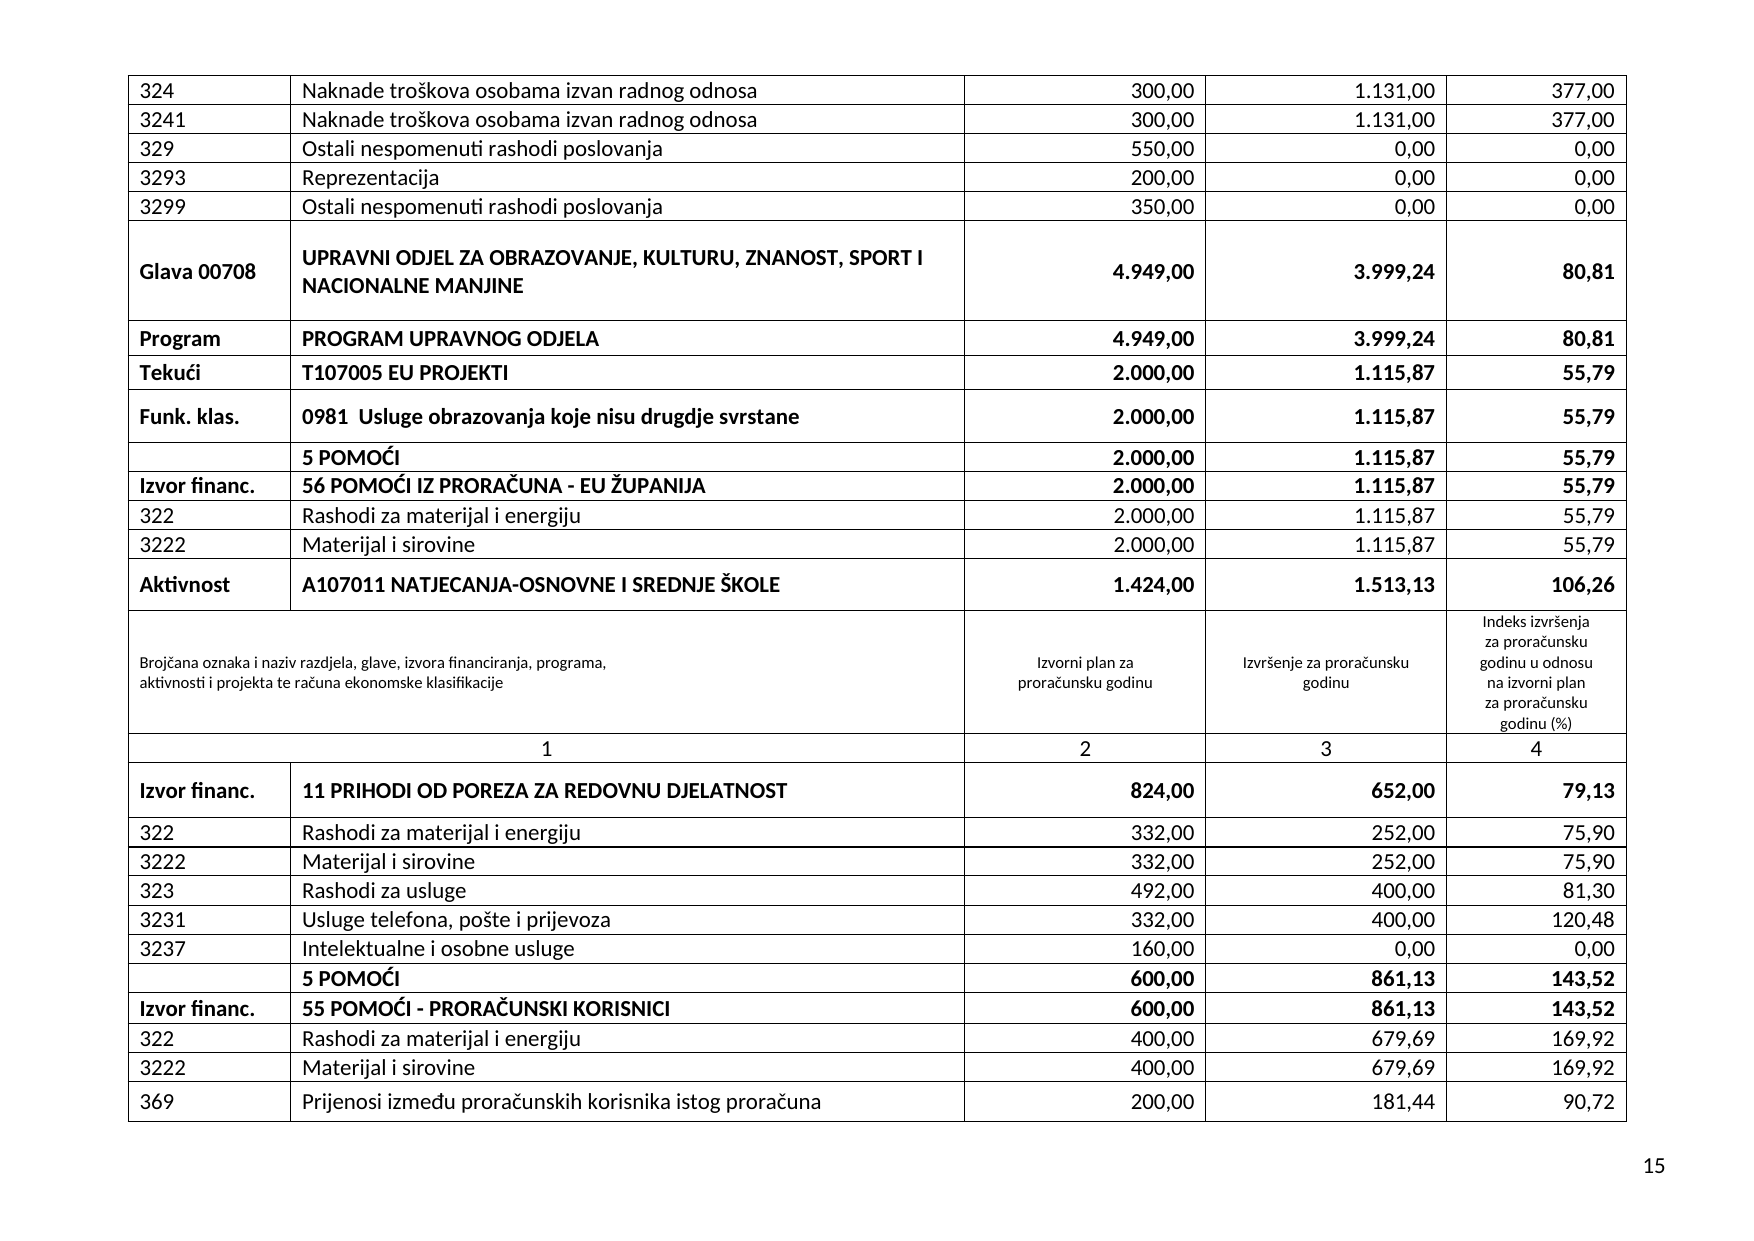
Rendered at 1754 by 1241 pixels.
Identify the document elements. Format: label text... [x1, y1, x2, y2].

table_cell Indeks izvršenja za proračunsku godinu u odnosu na izvorni plan za proračunsku godinu (%) [1447, 611, 1626, 733]
table_cell 0981 Usluge obrazovanja koje nisu drugdje svrstane [291, 390, 964, 442]
table_cell 0,00 [1447, 935, 1626, 963]
table_cell 0,00 [1206, 192, 1446, 220]
table_cell Naknade troškova osobama izvan radnog odnosa [291, 76, 964, 104]
table_cell 300,00 [965, 105, 1205, 133]
table_cell 2.000,00 [965, 443, 1205, 471]
table_cell [129, 443, 290, 471]
table_cell 0,00 [1206, 163, 1446, 191]
table_cell 1.513,13 [1206, 559, 1446, 610]
table_cell 55 POMOĆI - PRORAČUNSKI KORISNICI [291, 993, 964, 1023]
table_cell Funk. klas. [129, 390, 290, 442]
table_cell 3231 [129, 906, 290, 933]
table_cell Rashodi za usluge [291, 876, 964, 904]
table_cell 1 [129, 734, 964, 762]
table_cell 252,00 [1206, 818, 1446, 846]
table_cell 679,69 [1206, 1024, 1446, 1052]
table_cell 90,72 [1447, 1082, 1626, 1121]
table_cell 3222 [129, 848, 290, 875]
table_cell 0,00 [1206, 134, 1446, 162]
table_cell [129, 964, 290, 992]
table_cell A107011 NATJECANJA-OSNOVNE I SREDNJE ŠKOLE [291, 559, 964, 610]
table_cell 1.131,00 [1206, 76, 1446, 104]
table_cell 3299 [129, 192, 290, 220]
table_cell 0,00 [1447, 163, 1626, 191]
table_cell 55,79 [1447, 356, 1626, 389]
table_cell 56 POMOĆI IZ PRORAČUNA - EU ŽUPANIJA [291, 472, 964, 500]
table_cell Prijenosi između proračunskih korisnika istog proračuna [291, 1082, 964, 1121]
table_cell 332,00 [965, 906, 1205, 933]
table_cell 2.000,00 [965, 472, 1205, 500]
table_cell Rashodi za materijal i energiju [291, 818, 964, 846]
table_cell Rashodi za materijal i energiju [291, 1024, 964, 1052]
table_cell 75,90 [1447, 818, 1626, 846]
table_cell 80,81 [1447, 321, 1626, 355]
table_cell 0,00 [1447, 134, 1626, 162]
table_cell 652,00 [1206, 763, 1446, 817]
table_cell 369 [129, 1082, 290, 1121]
table_cell UPRAVNI ODJEL ZA OBRAZOVANJE, KULTURU, ZNANOST, SPORT I NACIONALNE MANJINE [291, 221, 964, 320]
table_cell 143,52 [1447, 964, 1626, 992]
table_cell 3293 [129, 163, 290, 191]
table_cell 600,00 [965, 993, 1205, 1023]
table_cell 332,00 [965, 848, 1205, 875]
table_cell 3 [1206, 734, 1446, 762]
table_cell 5 POMOĆI [291, 443, 964, 471]
table_cell 3222 [129, 1053, 290, 1081]
table_cell 322 [129, 1024, 290, 1052]
table_cell 3.999,24 [1206, 221, 1446, 320]
table_cell 400,00 [1206, 906, 1446, 933]
table_cell 200,00 [965, 1082, 1205, 1121]
table_cell 400,00 [965, 1053, 1205, 1081]
table_cell 4.949,00 [965, 321, 1205, 355]
table_cell 4.949,00 [965, 221, 1205, 320]
table_cell 600,00 [965, 964, 1205, 992]
table_cell 322 [129, 501, 290, 529]
table_cell 252,00 [1206, 848, 1446, 875]
table_cell 400,00 [965, 1024, 1205, 1052]
table_cell Materijal i sirovine [291, 530, 964, 558]
table_cell 1.115,87 [1206, 501, 1446, 529]
table_cell 1.115,87 [1206, 356, 1446, 389]
table_cell 322 [129, 818, 290, 846]
table_cell 1.115,87 [1206, 390, 1446, 442]
table_cell 55,79 [1447, 530, 1626, 558]
table_cell 3241 [129, 105, 290, 133]
table_cell PROGRAM UPRAVNOG ODJELA [291, 321, 964, 355]
table_cell 1.115,87 [1206, 530, 1446, 558]
table_cell 0,00 [1447, 192, 1626, 220]
table_cell 1.424,00 [965, 559, 1205, 610]
table_cell 2.000,00 [965, 501, 1205, 529]
table_cell 3222 [129, 530, 290, 558]
table_cell Izvor financ. [129, 763, 290, 817]
table_cell 377,00 [1447, 76, 1626, 104]
table_cell Reprezentacija [291, 163, 964, 191]
table_cell Materijal i sirovine [291, 848, 964, 875]
table_cell 3.999,24 [1206, 321, 1446, 355]
table_cell 80,81 [1447, 221, 1626, 320]
table_cell Izvorni plan za proračunsku godinu [965, 611, 1205, 733]
table_cell 492,00 [965, 876, 1205, 904]
table_cell 2 [965, 734, 1205, 762]
table_cell 120,48 [1447, 906, 1626, 933]
table_cell 55,79 [1447, 443, 1626, 471]
table_cell 79,13 [1447, 763, 1626, 817]
table_cell Izvor financ. [129, 993, 290, 1023]
table_cell 377,00 [1447, 105, 1626, 133]
table_cell 400,00 [1206, 876, 1446, 904]
table_cell 323 [129, 876, 290, 904]
table_cell 143,52 [1447, 993, 1626, 1023]
table_cell 160,00 [965, 935, 1205, 963]
table_cell 300,00 [965, 76, 1205, 104]
table_cell Izvršenje za proračunsku godinu [1206, 611, 1446, 733]
table_cell Naknade troškova osobama izvan radnog odnosa [291, 105, 964, 133]
table_cell 2.000,00 [965, 530, 1205, 558]
table_cell 106,26 [1447, 559, 1626, 610]
table_cell 55,79 [1447, 472, 1626, 500]
table_cell 3237 [129, 935, 290, 963]
table_cell 824,00 [965, 763, 1205, 817]
table_cell 350,00 [965, 192, 1205, 220]
table_cell 5 POMOĆI [291, 964, 964, 992]
table_cell Izvor financ. [129, 472, 290, 500]
table_cell 861,13 [1206, 964, 1446, 992]
table_cell 1.131,00 [1206, 105, 1446, 133]
table_cell Program [129, 321, 290, 355]
table_cell 169,92 [1447, 1053, 1626, 1081]
table_cell T107005 EU PROJEKTI [291, 356, 964, 389]
table_cell Glava 00708 [129, 221, 290, 320]
table_cell 550,00 [965, 134, 1205, 162]
table_cell Rashodi za materijal i energiju [291, 501, 964, 529]
table_cell Usluge telefona, pošte i prijevoza [291, 906, 964, 933]
table_cell 2.000,00 [965, 390, 1205, 442]
table_cell 181,44 [1206, 1082, 1446, 1121]
table_cell Ostali nespomenuti rashodi poslovanja [291, 192, 964, 220]
table_cell 200,00 [965, 163, 1205, 191]
table_cell 4 [1447, 734, 1626, 762]
table_cell 11 PRIHODI OD POREZA ZA REDOVNU DJELATNOST [291, 763, 964, 817]
table_cell Intelektualne i osobne usluge [291, 935, 964, 963]
table_cell 332,00 [965, 818, 1205, 846]
table_cell 169,92 [1447, 1024, 1626, 1052]
table_cell 324 [129, 76, 290, 104]
table_cell Brojčana oznaka i naziv razdjela, glave, izvora financiranja, programa, aktivnosti i projekta te računa ekonomske klasifikacije [129, 611, 964, 733]
table_cell 1.115,87 [1206, 472, 1446, 500]
table_cell Materijal i sirovine [291, 1053, 964, 1081]
table_cell 1.115,87 [1206, 443, 1446, 471]
table_cell 679,69 [1206, 1053, 1446, 1081]
table_cell 55,79 [1447, 390, 1626, 442]
table_cell 2.000,00 [965, 356, 1205, 389]
table_cell Tekući [129, 356, 290, 389]
table_cell 55,79 [1447, 501, 1626, 529]
table_cell Aktivnost [129, 559, 290, 610]
table_cell 329 [129, 134, 290, 162]
table_cell 75,90 [1447, 848, 1626, 875]
table_cell 0,00 [1206, 935, 1446, 963]
table_cell 861,13 [1206, 993, 1446, 1023]
table_cell Ostali nespomenuti rashodi poslovanja [291, 134, 964, 162]
table_cell 81,30 [1447, 876, 1626, 904]
